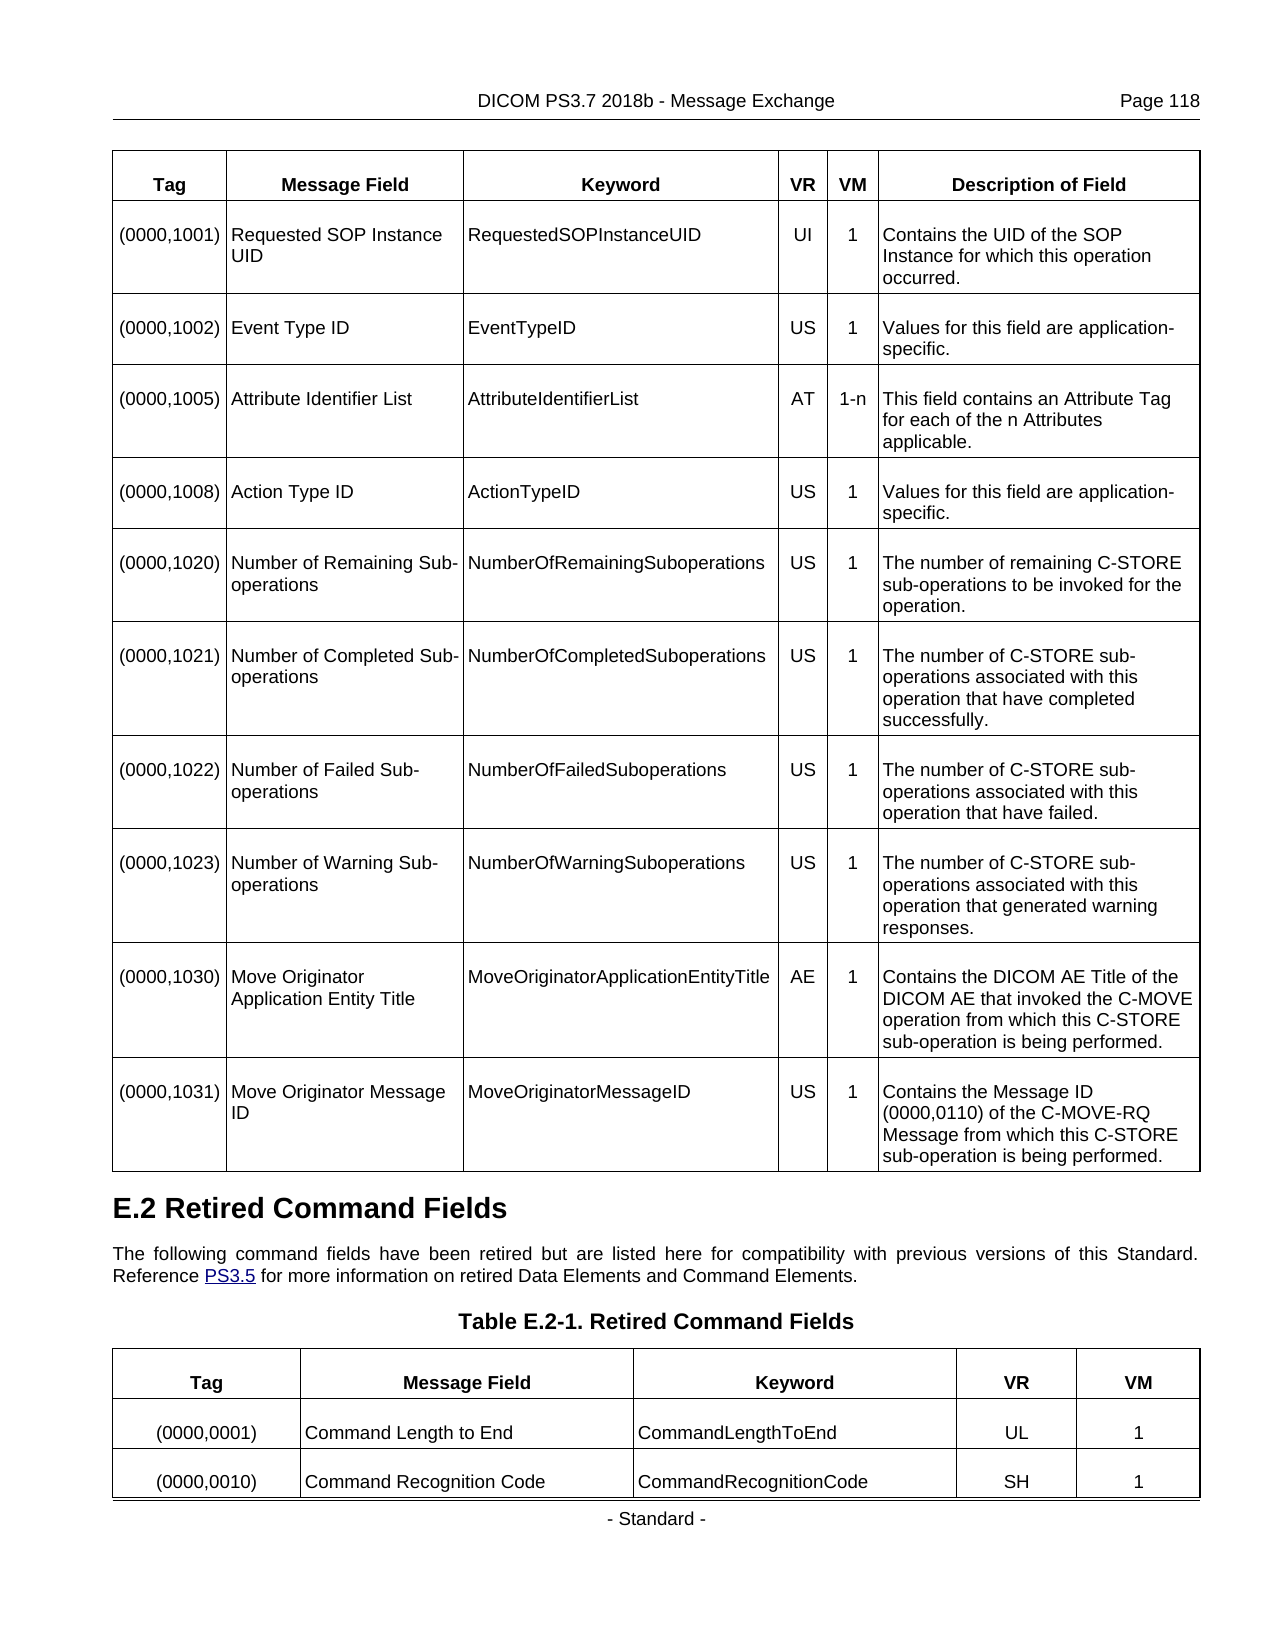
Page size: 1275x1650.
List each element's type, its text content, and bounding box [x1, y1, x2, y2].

table_cell US [779, 529, 827, 621]
table_header VM [828, 151, 878, 200]
table_cell NumberOfWarningSuboperations [464, 829, 778, 942]
table_cell Command Recognition Code [301, 1449, 633, 1497]
table_cell CommandRecognitionCode [634, 1449, 956, 1497]
table_cell 1 [828, 1058, 878, 1171]
table_cell The number of C-STORE sub-operations associated with this operation that have failed. [879, 736, 1199, 828]
table_cell Contains the Message ID (0000,0110) of the C-MOVE-RQ Message from which this C-STORE sub-operation is being performed. [879, 1058, 1199, 1171]
table_cell US [779, 458, 827, 528]
table_cell NumberOfRemainingSuboperations [464, 529, 778, 621]
table_cell NumberOfCompletedSuboperations [464, 622, 778, 735]
table_cell (0000,1031) [113, 1058, 226, 1171]
table_cell (0000,0001) [113, 1399, 300, 1447]
table_cell (0000,1030) [113, 943, 226, 1057]
table_cell Number of Remaining Sub-operations [227, 529, 463, 621]
table_cell 1 [828, 943, 878, 1057]
table_cell 1 [828, 736, 878, 828]
table_cell (0000,1022) [113, 736, 226, 828]
table_cell Event Type ID [227, 294, 463, 364]
table_cell (0000,1002) [113, 294, 226, 364]
table_cell The number of C-STORE sub-operations associated with this operation that generated warning responses. [879, 829, 1199, 942]
table_cell This field contains an Attribute Tag for each of the n Attributes applicable. [879, 365, 1199, 457]
table_cell US [779, 736, 827, 828]
table_cell Contains the UID of the SOP Instance for which this operation occurred. [879, 201, 1199, 292]
table_cell (0000,1021) [113, 622, 226, 735]
table_cell SH [957, 1449, 1076, 1497]
table_cell 1 [828, 529, 878, 621]
table_cell Number of Completed Sub-operations [227, 622, 463, 735]
table_header VM [1077, 1349, 1199, 1398]
table_cell (0000,0010) [113, 1449, 300, 1497]
table_cell Number of Warning Sub-operations [227, 829, 463, 942]
table_cell 1 [828, 829, 878, 942]
table_cell AttributeIdentifierList [464, 365, 778, 457]
table_cell 1 [828, 201, 878, 292]
table_cell MoveOriginatorApplicationEntityTitle [464, 943, 778, 1057]
table_cell (0000,1001) [113, 201, 226, 292]
table_cell MoveOriginatorMessageID [464, 1058, 778, 1171]
text Table E.2-1. Retired Command Fields [112, 1309, 1200, 1334]
table_cell Action Type ID [227, 458, 463, 528]
table_cell Move Originator Message ID [227, 1058, 463, 1171]
table_header Tag [113, 1349, 300, 1398]
table_cell Contains the DICOM AE Title of the DICOM AE that invoked the C-MOVE operation from which this C-STORE sub-operation is being performed. [879, 943, 1199, 1057]
table_cell US [779, 622, 827, 735]
table_cell (0000,1023) [113, 829, 226, 942]
table_cell EventTypeID [464, 294, 778, 364]
table_cell US [779, 829, 827, 942]
table_cell (0000,1020) [113, 529, 226, 621]
table_cell ActionTypeID [464, 458, 778, 528]
table_cell NumberOfFailedSuboperations [464, 736, 778, 828]
table_cell (0000,1005) [113, 365, 226, 457]
text The following command fields have been retired but are listed here for compatibility with previous versions of this Standard. Reference PS3.5 for more information on retired Data Elements and Command Elements. [112, 1243, 1200, 1286]
table_cell Requested SOP Instance UID [227, 201, 463, 292]
table_cell The number of remaining C-STORE sub-operations to be invoked for the operation. [879, 529, 1199, 621]
table_cell Move Originator Application Entity Title [227, 943, 463, 1057]
table_cell 1-n [828, 365, 878, 457]
table_cell 1 [828, 294, 878, 364]
table_header Tag [113, 151, 226, 200]
table_cell Attribute Identifier List [227, 365, 463, 457]
table_cell UL [957, 1399, 1076, 1447]
table_cell 1 [1077, 1399, 1199, 1447]
table_cell UI [779, 201, 827, 292]
table_header VR [957, 1349, 1076, 1398]
table_header Keyword [634, 1349, 956, 1398]
table_cell Values for this field are application-specific. [879, 458, 1199, 528]
table_header Message Field [301, 1349, 633, 1398]
table_cell Number of Failed Sub-operations [227, 736, 463, 828]
table_cell (0000,1008) [113, 458, 226, 528]
table_cell CommandLengthToEnd [634, 1399, 956, 1447]
table_cell US [779, 294, 827, 364]
table_cell AE [779, 943, 827, 1057]
table_header Message Field [227, 151, 463, 200]
table_cell Values for this field are application-specific. [879, 294, 1199, 364]
table_cell RequestedSOPInstanceUID [464, 201, 778, 292]
table_cell 1 [828, 622, 878, 735]
table_cell AT [779, 365, 827, 457]
table_header VR [779, 151, 827, 200]
table_cell 1 [828, 458, 878, 528]
table_cell The number of C-STORE sub-operations associated with this operation that have completed successfully. [879, 622, 1199, 735]
table_header Description of Field [879, 151, 1199, 200]
table_cell Command Length to End [301, 1399, 633, 1447]
table_cell US [779, 1058, 827, 1171]
table_cell 1 [1077, 1449, 1199, 1497]
text E.2 Retired Command Fields [112, 1191, 1200, 1224]
table_header Keyword [464, 151, 778, 200]
